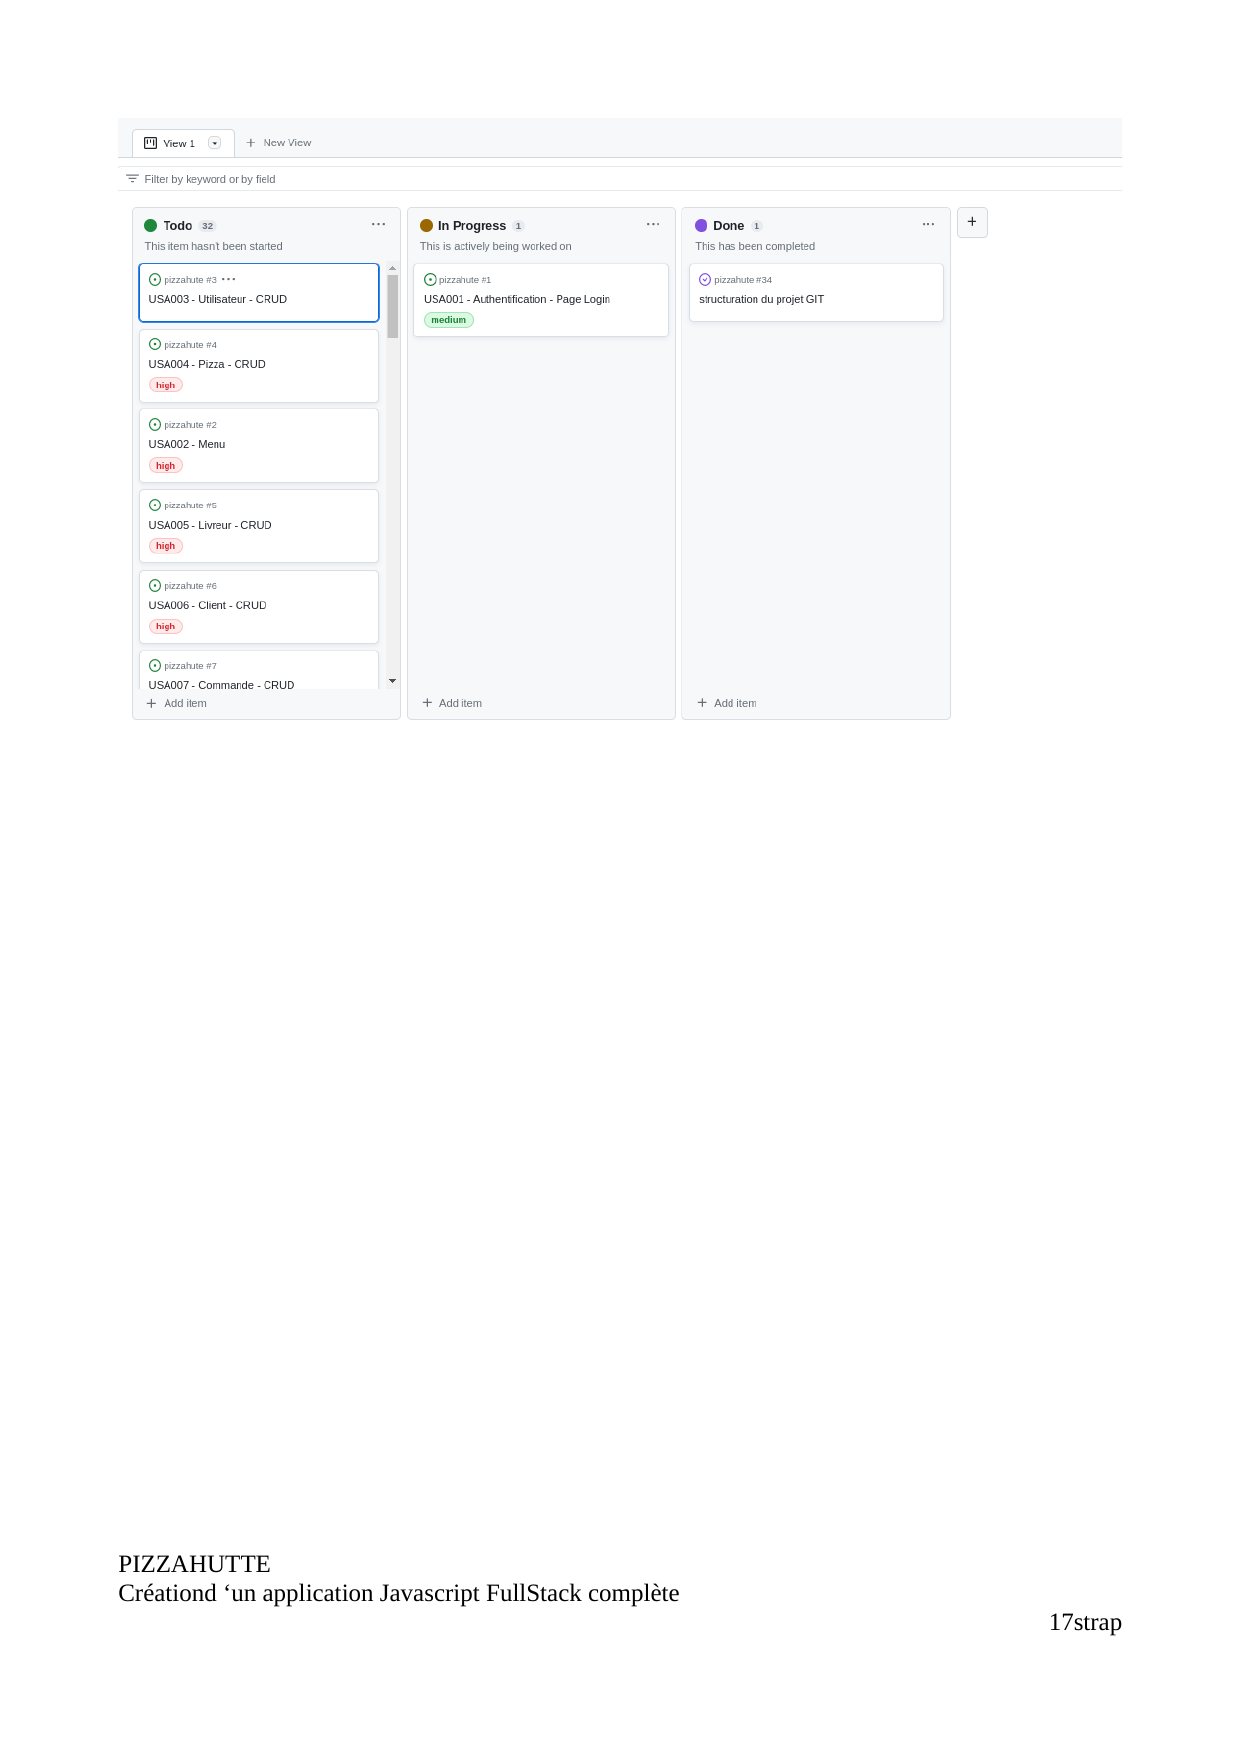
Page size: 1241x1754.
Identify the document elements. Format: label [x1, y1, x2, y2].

picture [118, 118, 1123, 723]
